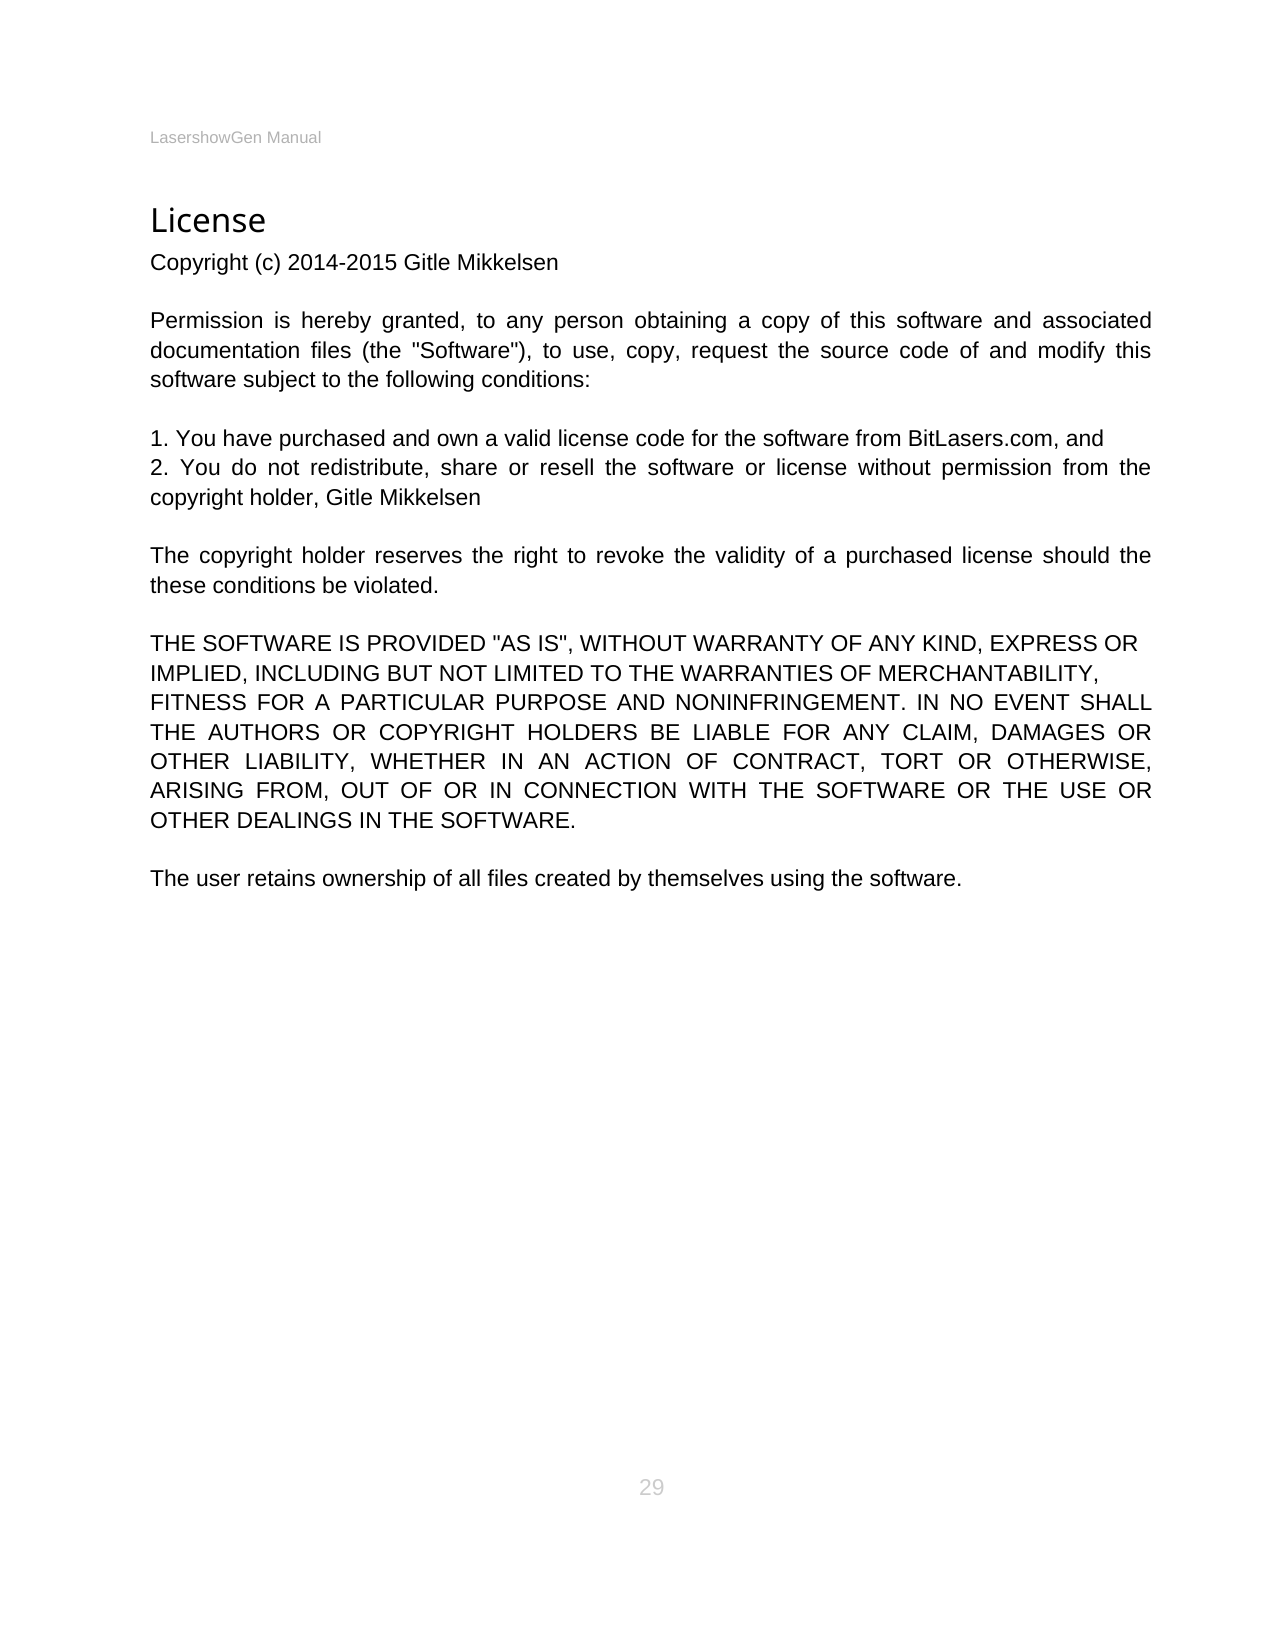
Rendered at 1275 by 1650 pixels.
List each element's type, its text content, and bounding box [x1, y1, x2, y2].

text Copyright (c) 2014-2015 Gitle Mikkelsen [150, 249, 1153, 275]
text THE SOFTWARE IS PROVIDED "AS IS", WITHOUT WARRANTY OF ANY KIND, EXPRESS OR [150, 631, 1153, 657]
text 1. You have purchased and own a valid license code for the software from BitLasers.com, and [150, 426, 1153, 451]
text Permission is hereby granted, to any person obtaining a copy of this software and associated documentation files (the "Software"), to use, copy, request the source code of and modify this software subject to the following conditions: [150, 308, 1153, 392]
text IMPLIED, INCLUDING BUT NOT LIMITED TO THE WARRANTIES OF MERCHANTABILITY, [150, 661, 1153, 686]
text The copyright holder reserves the right to revoke the validity of a purchased license should the these conditions be violated. [150, 543, 1153, 598]
text The user retains ownership of all files created by themselves using the software. [150, 866, 1153, 892]
text 2. You do not redistribute, share or resell the software or license without permission from the copyright holder, Gitle Mikkelsen [150, 455, 1153, 510]
subtitle License [150, 197, 1153, 242]
text FITNESS FOR A PARTICULAR PURPOSE AND NONINFRINGEMENT. IN NO EVENT SHALL THE AUTHORS OR COPYRIGHT HOLDERS BE LIABLE FOR ANY CLAIM, DAMAGES OR OTHER LIABILITY, WHETHER IN AN ACTION OF CONTRACT, TORT OR OTHERWISE, ARISING FROM, OUT OF OR IN CONNECTION WITH THE SOFTWARE OR THE USE OR OTHER DEALINGS IN THE SOFTWARE. [150, 690, 1153, 833]
